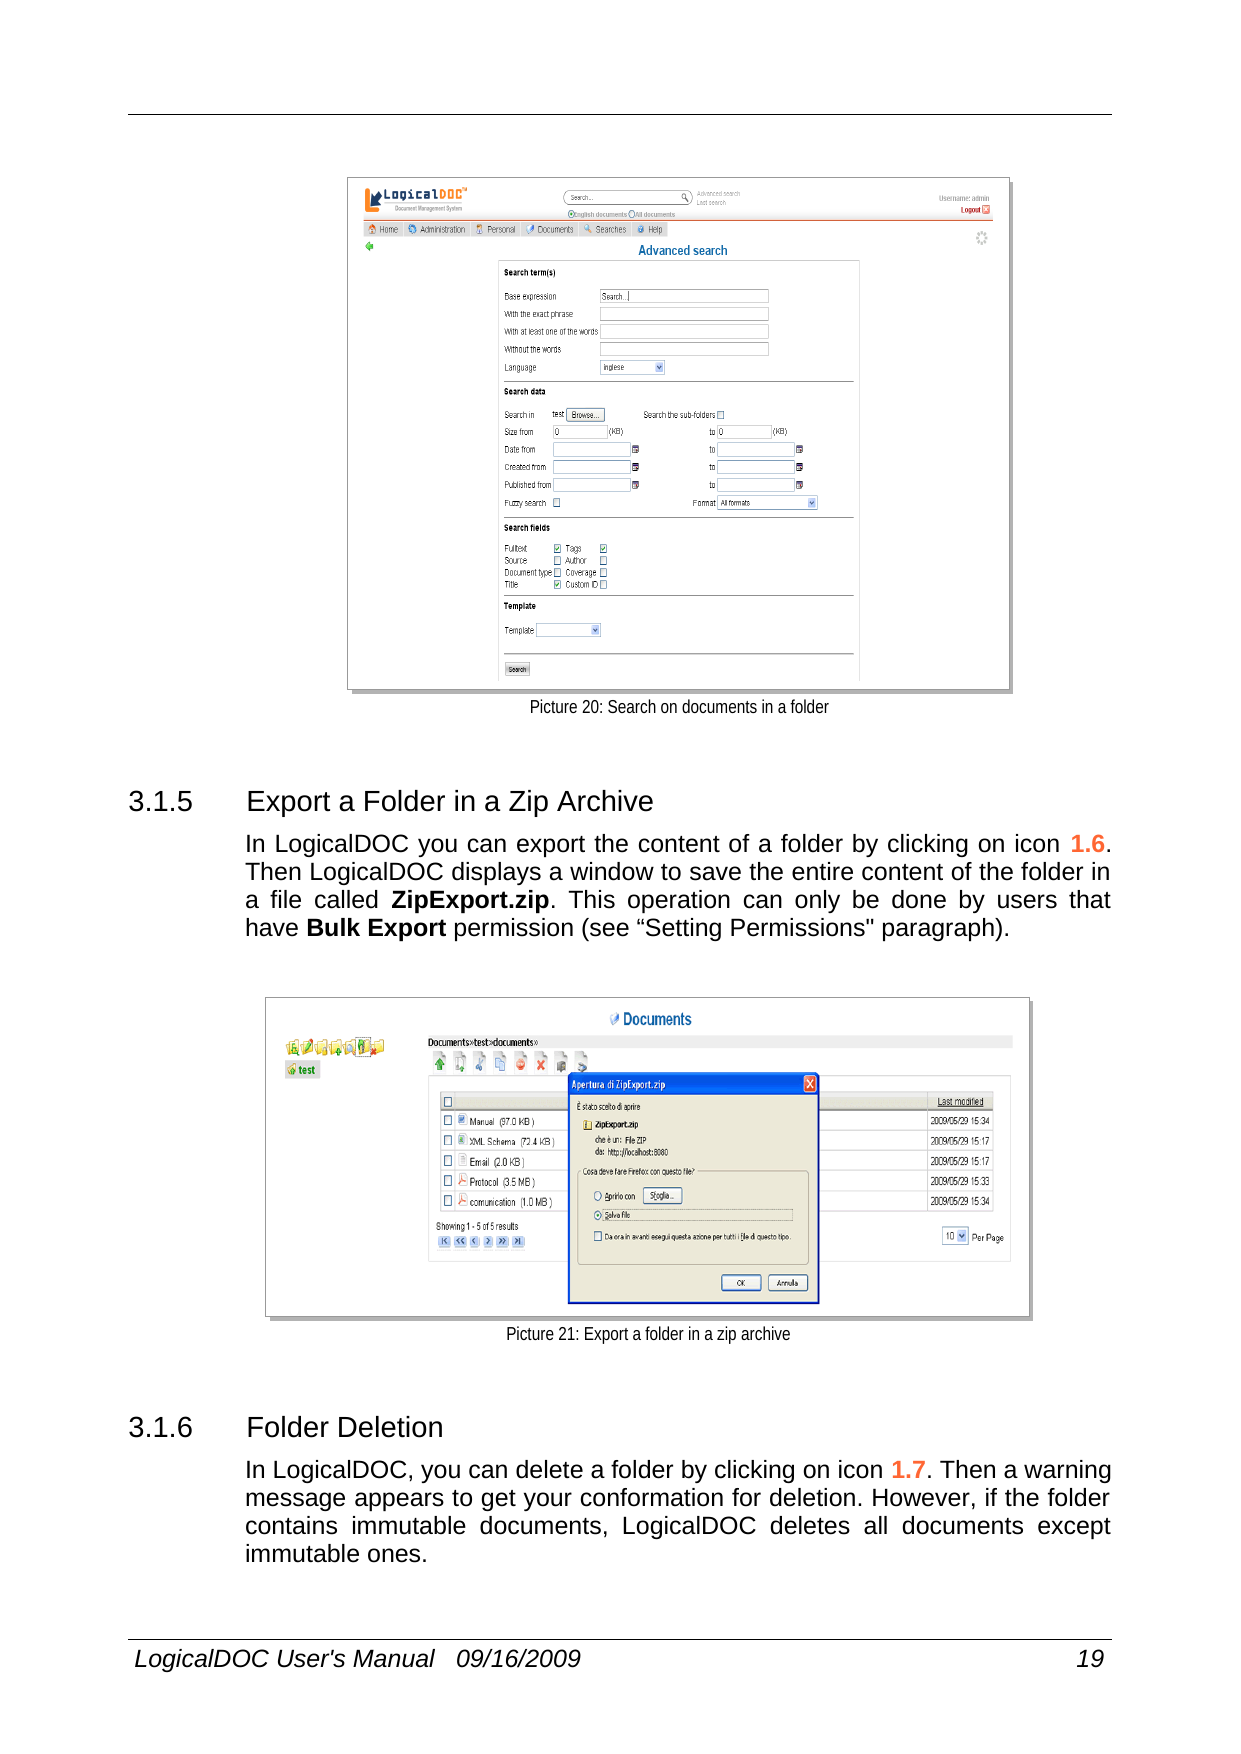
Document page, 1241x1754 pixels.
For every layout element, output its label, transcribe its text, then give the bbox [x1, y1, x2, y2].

text Picture 21: Export a folder in a zip archive [265, 1317, 1031, 1344]
picture [363, 186, 993, 681]
subtitle Folder Deletion [128, 1411, 1112, 1444]
text Picture 20: Search on documents in a folder [347, 690, 1011, 717]
subtitle Export a Folder in a Zip Archive [128, 785, 1112, 818]
text In LogicalDOC, you can delete a folder by clicking on icon 1.7. Then a warning message appears to get your conformation for deletion. However, if the folder contains immutable documents, LogicalDOC deletes all documents except immutable ones. [245, 1456, 1112, 1568]
text In LogicalDOC you can export the content of a folder by clicking on icon 1.6. Then LogicalDOC displays a window to save the entire content of the folder in a file called ZipExport.zip. This operation can only be done by users that have Bulk Export permission (see “Setting Permissions" paragraph). [245, 830, 1112, 942]
